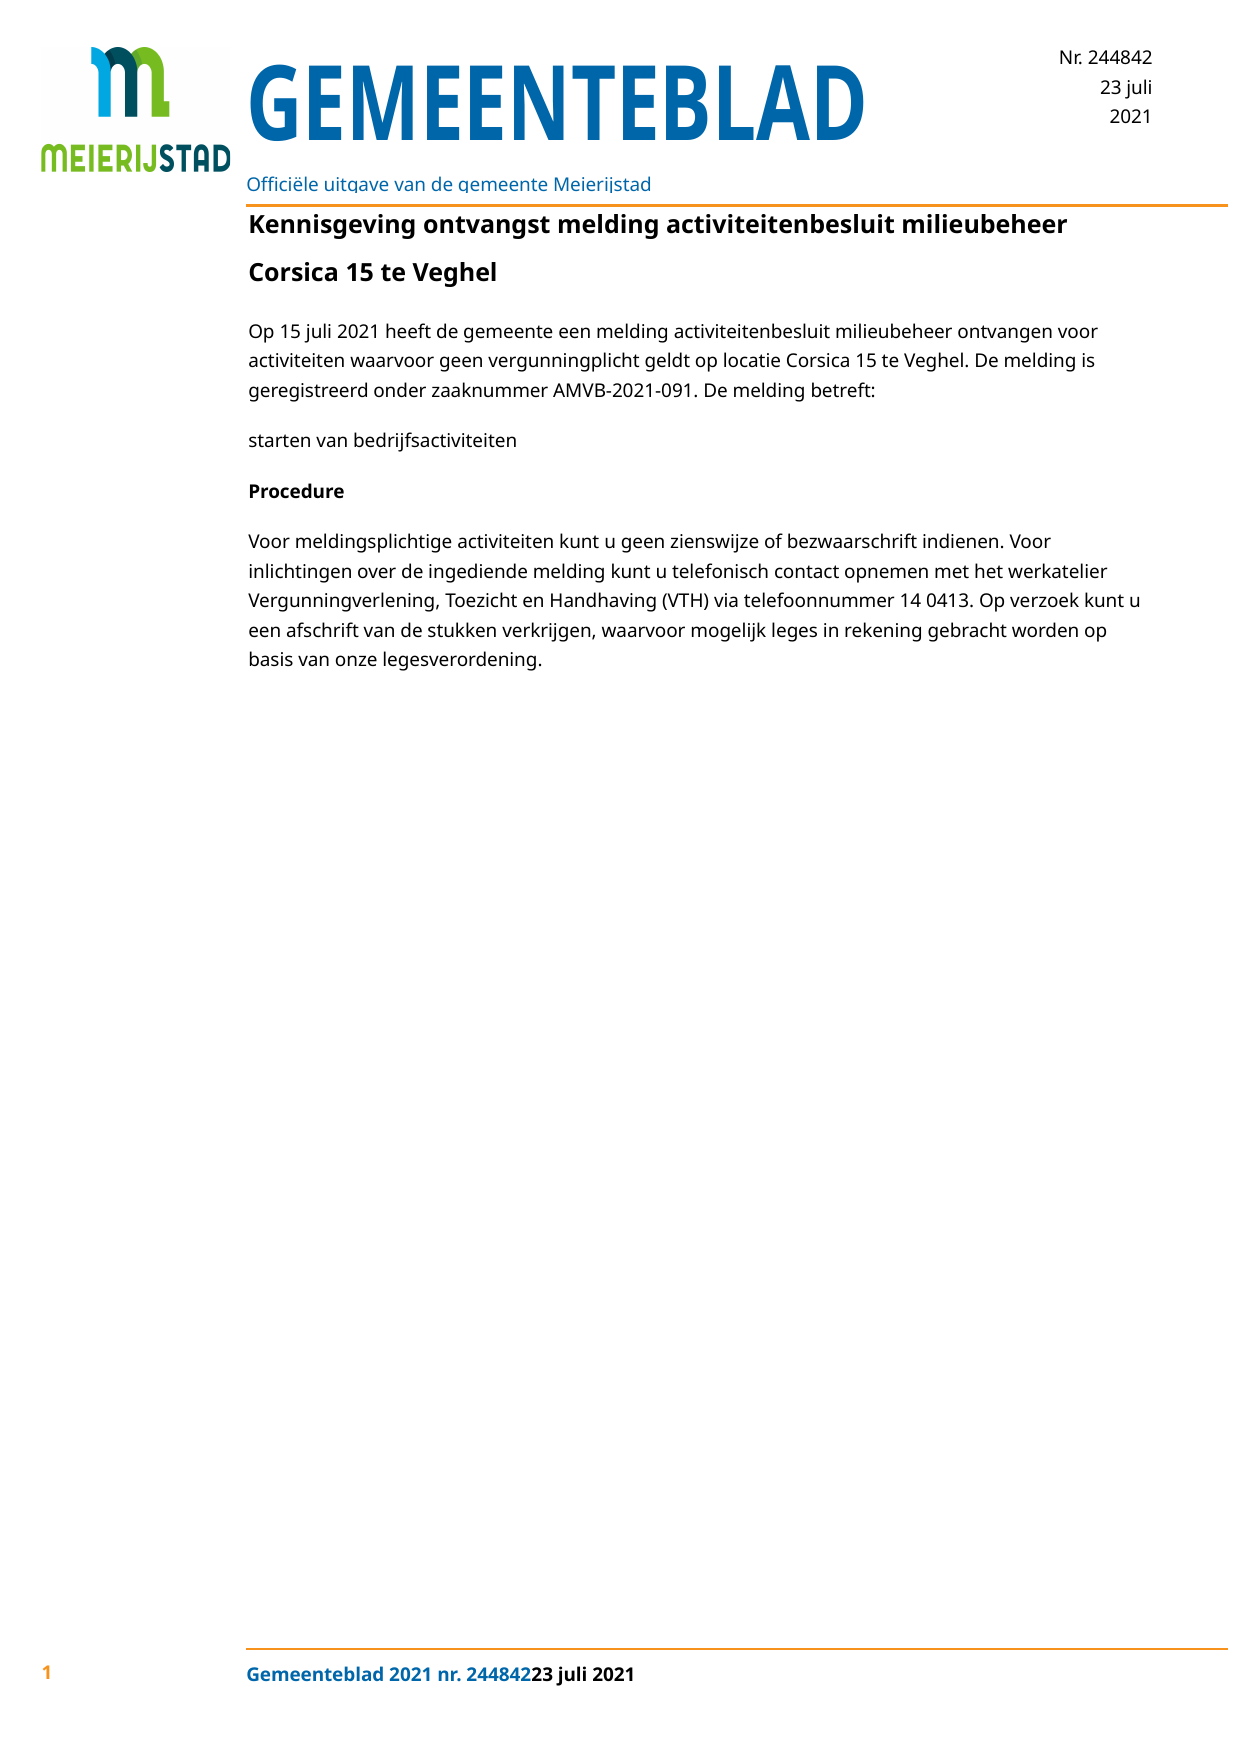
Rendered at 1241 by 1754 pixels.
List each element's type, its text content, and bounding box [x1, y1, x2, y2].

text starten van bedrijfsactiviteiten [248, 427, 1152, 453]
text Kennisgeving ontvangst melding activiteitenbesluit milieubeheer Corsica 15 te Veghel [248, 207, 1152, 288]
text Op 15 juli 2021 heeft de gemeente een melding activiteitenbesluit milieubeheer ontvangen voor activiteiten waarvoor geen vergunningplicht geldt op locatie Corsica 15 te Veghel. De melding is geregistreerd onder zaaknummer AMVB-2021-091. De melding betreft: [248, 318, 1152, 403]
text Procedure [248, 478, 1152, 504]
picture [41, 47, 231, 172]
text Voor meldingsplichtige activiteiten kunt u geen zienswijze of bezwaarschrift indienen. Voor inlichtingen over de ingediende melding kunt u telefonisch contact opnemen met het werkatelier Vergunningverlening, Toezicht en Handhaving (VTH) via telefoonnummer 14 0413. Op verzoek kunt u een afschrift van de stukken verkrijgen, waarvoor mogelijk leges in rekening gebracht worden op basis van onze legesverordening. [248, 528, 1152, 672]
